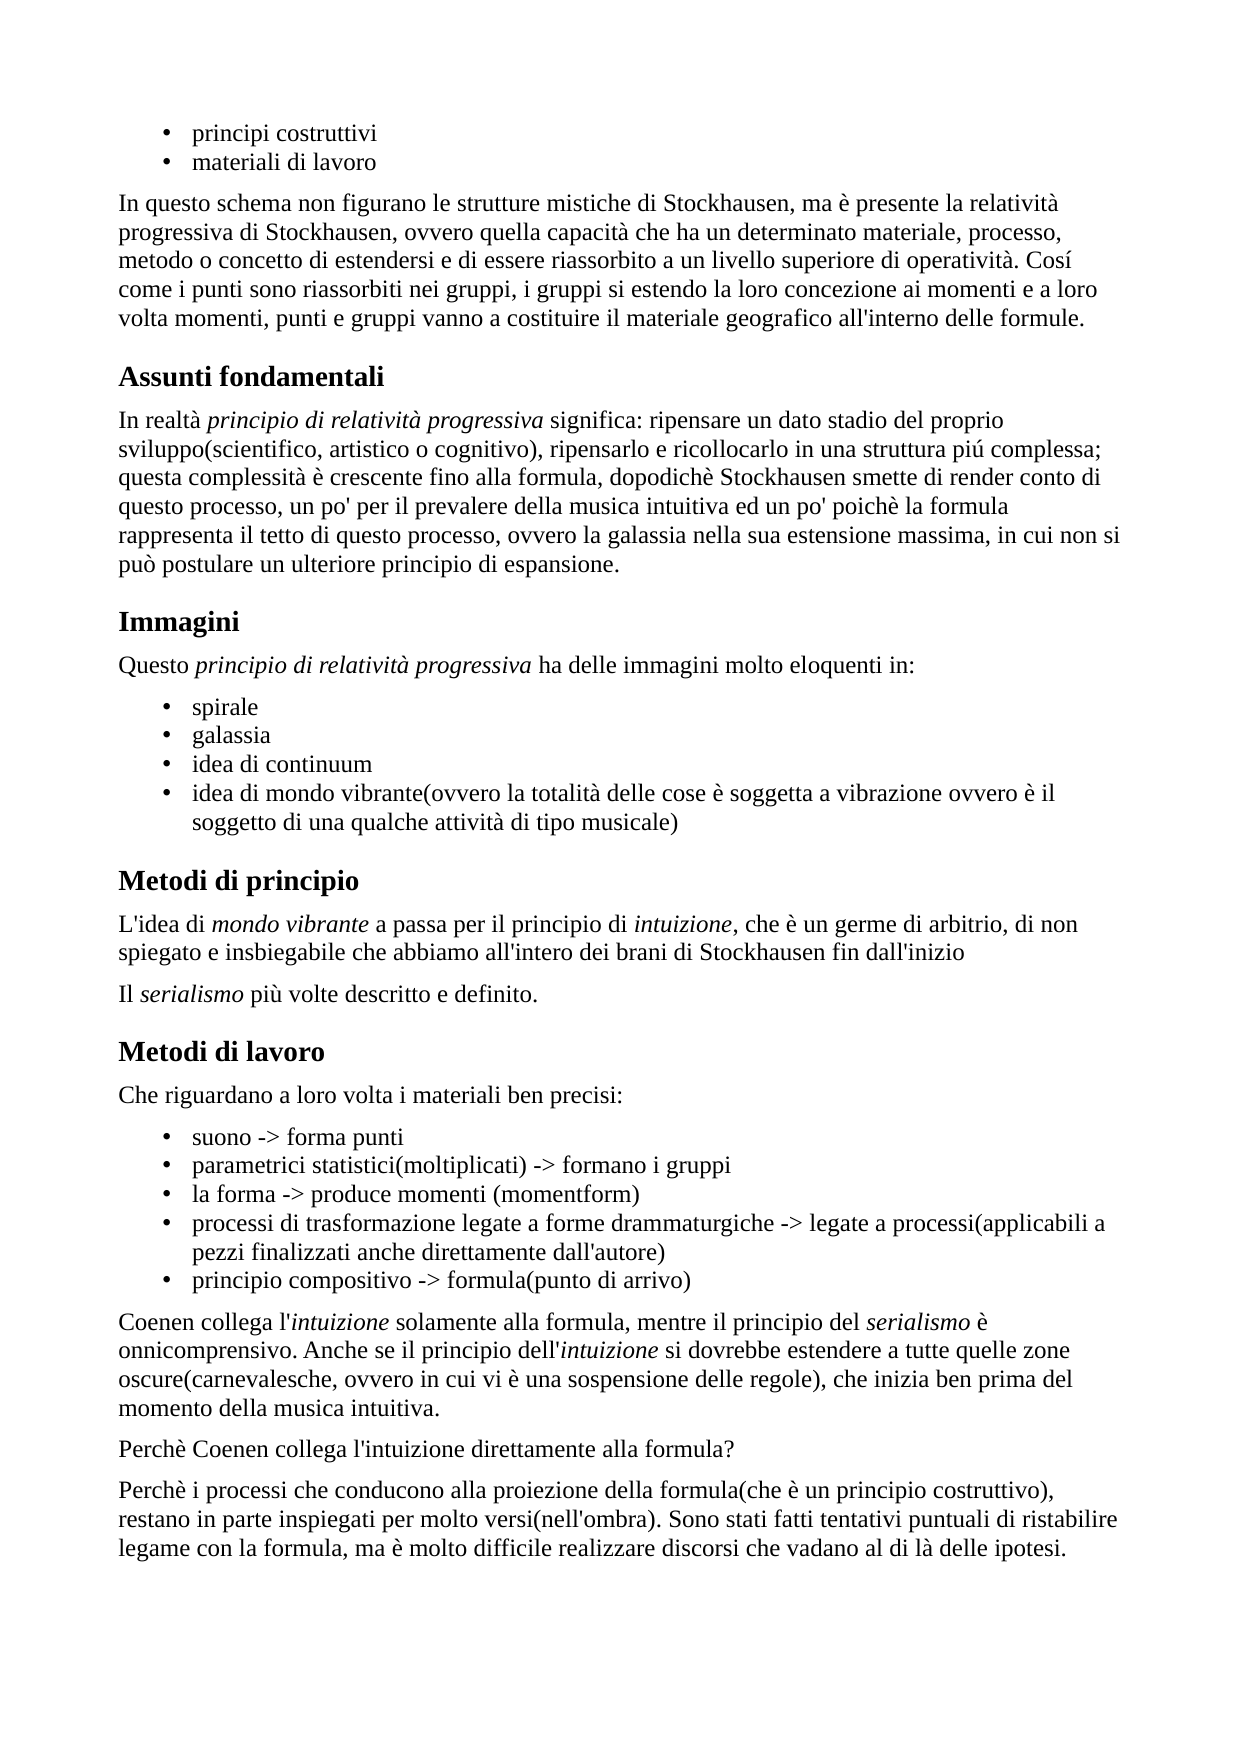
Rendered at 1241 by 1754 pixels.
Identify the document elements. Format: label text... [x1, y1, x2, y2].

text In questo schema non figurano le strutture mistiche di Stockhausen, ma è presente la relatività progressiva di Stockhausen, ovvero quella capacità che ha un determinato materiale, processo, metodo o concetto di estendersi e di essere riassorbito a un livello superiore di operatività. Cosí come i punti sono riassorbiti nei gruppi, i gruppi si estendo la loro concezione ai momenti e a loro volta momenti, punti e gruppi vanno a costituire il materiale geografico all'interno delle formule. [118, 188, 1122, 332]
text Che riguardano a loro volta i materiali ben precisi: [118, 1081, 1122, 1109]
list processi di trasformazione legate a forme drammaturgiche -> legate a processi(applicabili a pezzi finalizzati anche direttamente dall'autore) [162, 1208, 1122, 1266]
list principi costruttivi [162, 118, 1122, 147]
text In realtà principio di relatività progressiva significa: ripensare un dato stadio del proprio sviluppo(scientifico, artistico o cognitivo), ripensarlo e ricollocarlo in una struttura piú complessa; questa complessità è crescente fino alla formula, dopodichè Stockhausen smette di render conto di questo processo, un po' per il prevalere della musica intuitiva ed un po' poichè la formula rappresenta il tetto di questo processo, ovvero la galassia nella sua estensione massima, in cui non si può postulare un ulteriore principio di espansione. [118, 405, 1122, 577]
list materiali di lavoro [162, 147, 1122, 176]
list principio compositivo -> formula(punto di arrivo) [162, 1266, 1122, 1294]
text L'idea di mondo vibrante a passa per il principio di intuizione, che è un germe di arbitrio, di non spiegato e insbiegabile che abbiamo all'intero dei brani di Stockhausen fin dall'inizio [118, 909, 1122, 966]
subtitle Immagini [118, 604, 1122, 638]
text Perchè Coenen collega l'intuizione direttamente alla formula? [118, 1434, 1122, 1463]
text Perchè i processi che conducono alla proiezione della formula(che è un principio costruttivo), restano in parte inspiegati per molto versi(nell'ombra). Sono stati fatti tentativi puntuali di ristabilire legame con la formula, ma è molto difficile realizzare discorsi che vadano al di là delle ipotesi. [118, 1476, 1122, 1562]
subtitle Metodi di principio [118, 863, 1122, 896]
text Il serialismo più volte descritto e definito. [118, 979, 1122, 1007]
list suono -> forma punti [162, 1122, 1122, 1151]
text Coenen collega l'intuizione solamente alla formula, mentre il principio del serialismo è onnicomprensivo. Anche se il principio dell'intuizione si dovrebbe estendere a tutte quelle zone oscure(carnevalesche, ovvero in cui vi è una sospensione delle regole), che inizia ben prima del momento della musica intuitiva. [118, 1307, 1122, 1422]
list parametrici statistici(moltiplicati) -> formano i gruppi [162, 1151, 1122, 1179]
text Questo principio di relatività progressiva ha delle immagini molto eloquenti in: [118, 651, 1122, 679]
list galassia [162, 721, 1122, 749]
list idea di continuum [162, 749, 1122, 778]
list spirale [162, 692, 1122, 721]
subtitle Metodi di lavoro [118, 1034, 1122, 1068]
subtitle Assunti fondamentali [118, 359, 1122, 392]
list la forma -> produce momenti (momentform) [162, 1179, 1122, 1208]
list idea di mondo vibrante(ovvero la totalità delle cose è soggetta a vibrazione ovvero è il soggetto di una qualche attività di tipo musicale) [162, 778, 1122, 836]
